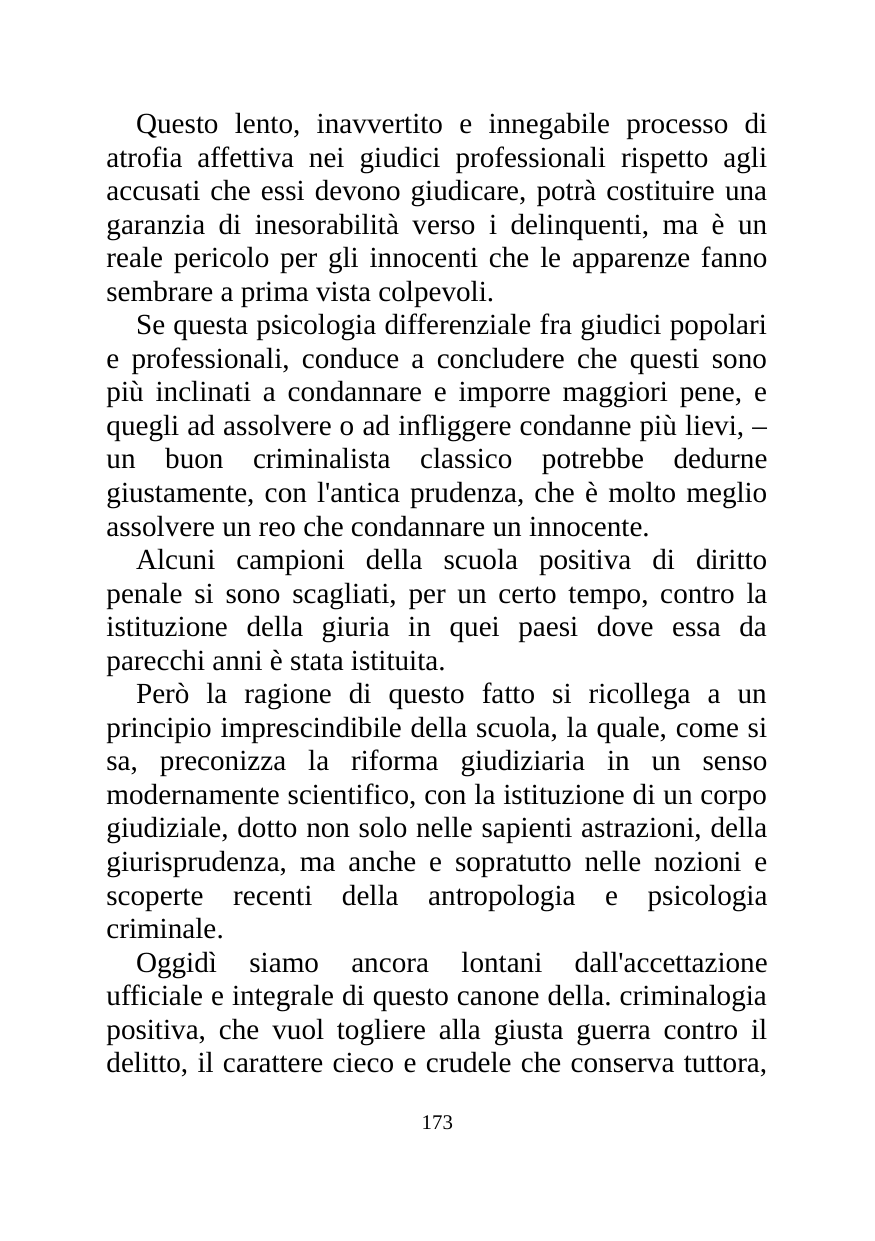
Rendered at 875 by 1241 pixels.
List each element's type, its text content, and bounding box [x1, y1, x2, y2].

text Questo lento, inavvertito e innegabile processo di atrofia affettiva nei giudici professionali rispetto agli accusati che essi devono giudicare, potrà costituire una garanzia di inesorabilità verso i delinquenti, ma è un reale pericolo per gli innocenti che le apparenze fanno sembrare a prima vista colpevoli. [106, 106, 768, 307]
text Alcuni campioni della scuola positiva di diritto penale si sono scagliati, per un certo tempo, contro la istituzione della giuria in quei paesi dove essa da parecchi anni è stata istituita. [106, 542, 768, 676]
text Però la ragione di questo fatto si ricollega a un principio imprescindibile della scuola, la quale, come si sa, preconizza la riforma giudiziaria in un senso modernamente scientifico, con la istituzione di un corpo giudiziale, dotto non solo nelle sapienti astrazioni, della giurisprudenza, ma anche e sopratutto nelle nozioni e scoperte recenti della antropologia e psicologia criminale. [106, 676, 768, 945]
text Se questa psicologia differenziale fra giudici popolari e professionali, conduce a concludere che questi sono più inclinati a condannare e imporre maggiori pene, e quegli ad assolvere o ad infliggere condanne più lievi, – un buon criminalista classico potrebbe dedurne giustamente, con l'antica prudenza, che è molto meglio assolvere un reo che condannare un innocente. [106, 307, 768, 542]
text Oggidì siamo ancora lontani dall'accettazione ufficiale e integrale di questo canone della. criminalogia positiva, che vuol togliere alla giusta guerra contro il delitto, il carattere cieco e crudele che conserva tuttora, [106, 945, 768, 1079]
